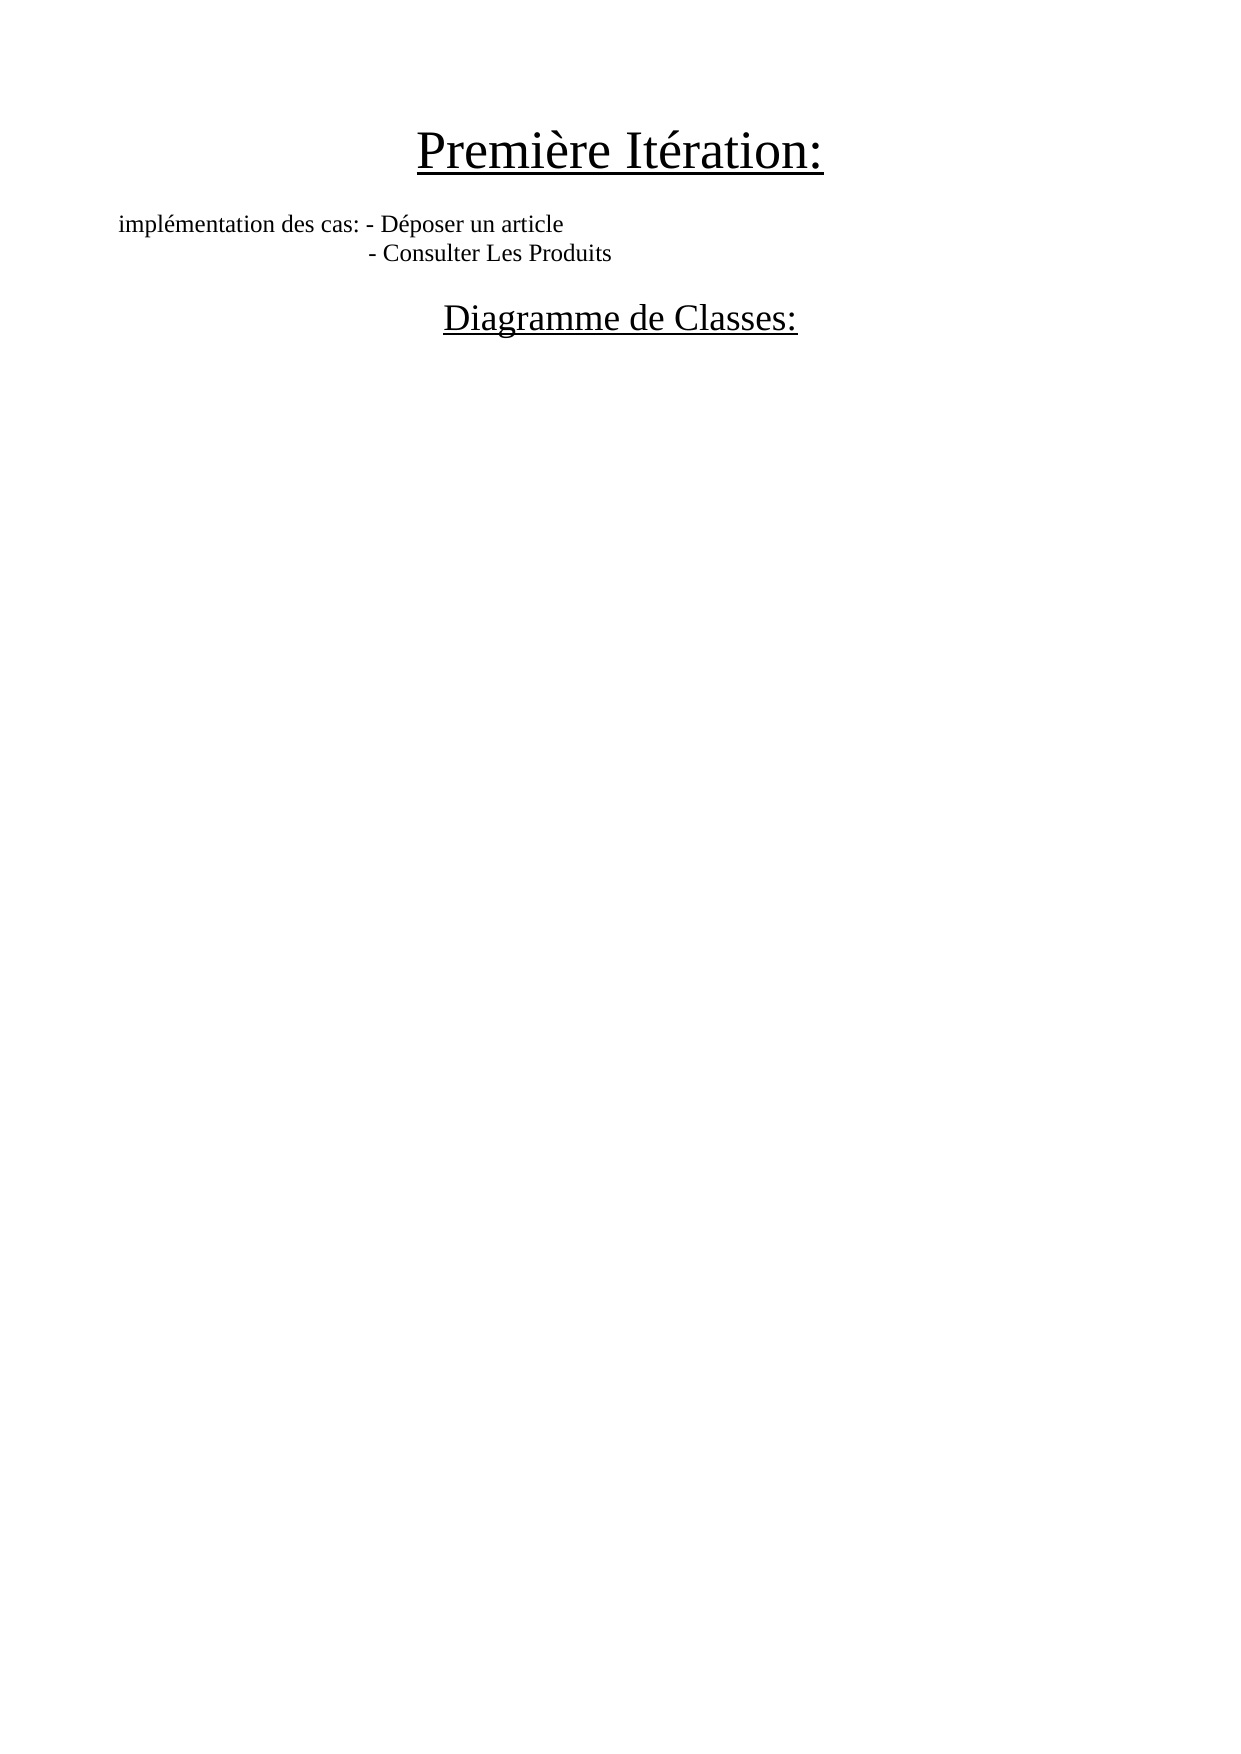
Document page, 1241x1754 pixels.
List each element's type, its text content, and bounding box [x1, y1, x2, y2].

text - Consulter Les Produits [118, 238, 1122, 267]
text implémentation des cas: - Déposer un article [118, 209, 1122, 238]
text Première Itération: [118, 118, 1122, 180]
text Diagramme de Classes: [118, 295, 1122, 338]
